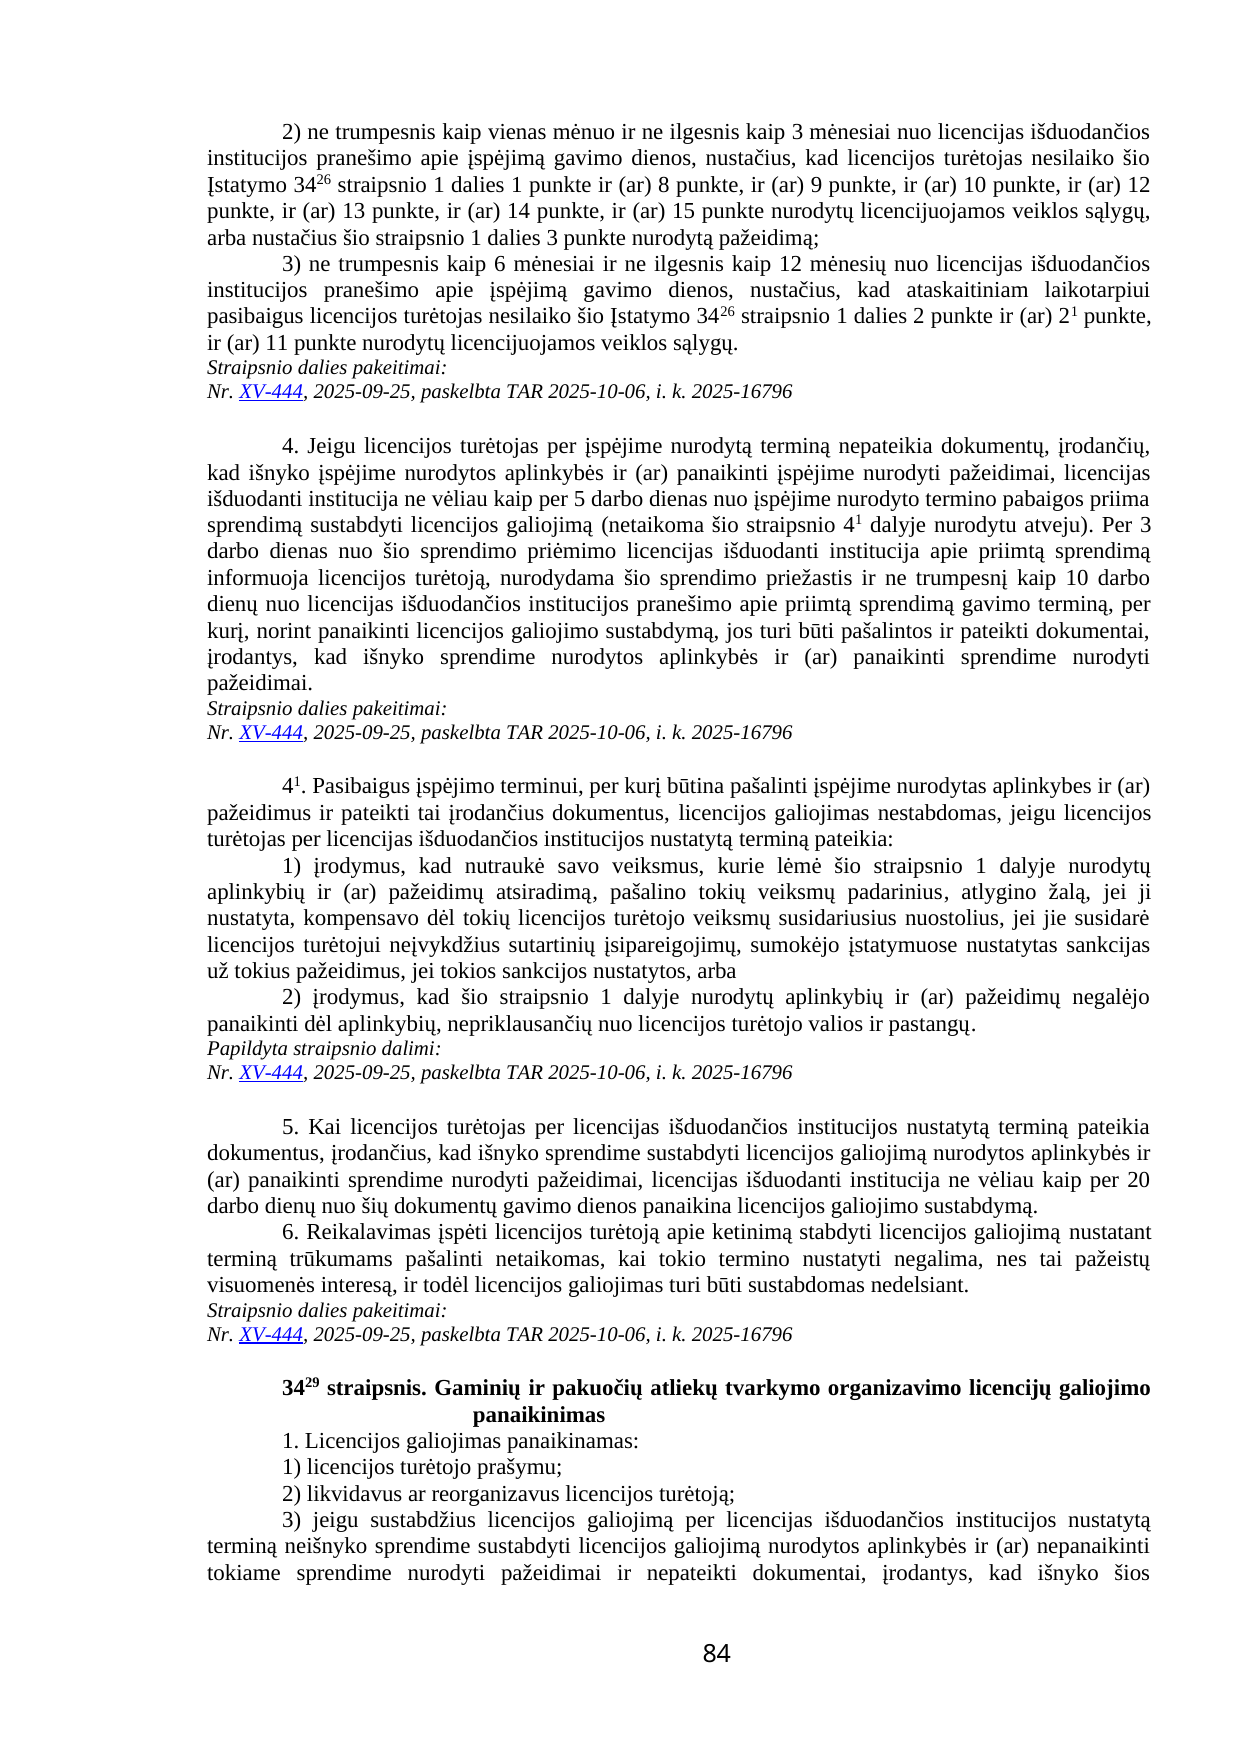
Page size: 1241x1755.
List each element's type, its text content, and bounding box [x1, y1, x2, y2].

text 2) įrodymus, kad šio straipsnio 1 dalyje nurodytų aplinkybių ir (ar) pažeidimų negalėjo panaikinti dėl aplinkybių, nepriklausančių nuo licencijos turėtojo valios ir pastangų. [207, 983, 1152, 1036]
text 1) licencijos turėtojo prašymu; [207, 1453, 1152, 1480]
text 4. Jeigu licencijos turėtojas per įspėjime nurodytą terminą nepateikia dokumentų, įrodančių, kad išnyko įspėjime nurodytos aplinkybės ir (ar) panaikinti įspėjime nurodyti pažeidimai, licencijas išduodanti institucija ne vėliau kaip per 5 darbo dienas nuo įspėjime nurodyto termino pabaigos priima sprendimą sustabdyti licencijos galiojimą (netaikoma šio straipsnio 41 dalyje nurodytu atveju). Per 3 darbo dienas nuo šio sprendimo priėmimo licencijas išduodanti institucija apie priimtą sprendimą informuoja licencijos turėtoją, nurodydama šio sprendimo priežastis ir ne trumpesnį kaip 10 darbo dienų nuo licencijas išduodančios institucijos pranešimo apie priimtą sprendimą gavimo terminą, per kurį, norint panaikinti licencijos galiojimo sustabdymą, jos turi būti pašalintos ir pateikti dokumentai, įrodantys, kad išnyko sprendime nurodytos aplinkybės ir (ar) panaikinti sprendime nurodyti pažeidimai. [207, 432, 1152, 696]
text 2) ne trumpesnis kaip vienas mėnuo ir ne ilgesnis kaip 3 mėnesiai nuo licencijas išduodančios institucijos pranešimo apie įspėjimą gavimo dienos, nustačius, kad licencijos turėtojas nesilaiko šio Įstatymo 3426 straipsnio 1 dalies 1 punkte ir (ar) 8 punkte, ir (ar) 9 punkte, ir (ar) 10 punkte, ir (ar) 12 punkte, ir (ar) 13 punkte, ir (ar) 14 punkte, ir (ar) 15 punkte nurodytų licencijuojamos veiklos sąlygų, arba nustačius šio straipsnio 1 dalies 3 punkte nurodytą pažeidimą; [207, 118, 1152, 250]
text 1) įrodymus, kad nutraukė savo veiksmus, kurie lėmė šio straipsnio 1 dalyje nurodytų aplinkybių ir (ar) pažeidimų atsiradimą, pašalino tokių veiksmų padarinius, atlygino žalą, jei ji nustatyta, kompensavo dėl tokių licencijos turėtojo veiksmų susidariusius nuostolius, jei jie susidarė licencijos turėtojui neįvykdžius sutartinių įsipareigojimų, sumokėjo įstatymuose nustatytas sankcijas už tokius pažeidimus, jei tokios sankcijos nustatytos, arba [207, 852, 1152, 983]
text Nr. XV-444, 2025-09-25, paskelbta TAR 2025-10-06, i. k. 2025-16796 [207, 1060, 1152, 1084]
text Straipsnio dalies pakeitimai: [207, 1297, 1152, 1322]
text Papildyta straipsnio dalimi: [207, 1036, 1152, 1060]
text 3429 straipsnis. Gaminių ir pakuočių atliekų tvarkymo organizavimo licencijų galiojimo panaikinimas [282, 1374, 1152, 1427]
text Nr. XV-444, 2025-09-25, paskelbta TAR 2025-10-06, i. k. 2025-16796 [207, 1322, 1152, 1346]
text 6. Reikalavimas įspėti licencijos turėtoją apie ketinimą stabdyti licencijos galiojimą nustatant terminą trūkumams pašalinti netaikomas, kai tokio termino nustatyti negalima, nes tai pažeistų visuomenės interesą, ir todėl licencijos galiojimas turi būti sustabdomas nedelsiant. [207, 1218, 1152, 1297]
text Straipsnio dalies pakeitimai: [207, 696, 1152, 720]
text 41. Pasibaigus įspėjimo terminui, per kurį būtina pašalinti įspėjime nurodytas aplinkybes ir (ar) pažeidimus ir pateikti tai įrodančius dokumentus, licencijos galiojimas nestabdomas, jeigu licencijos turėtojas per licencijas išduodančios institucijos nustatytą terminą pateikia: [207, 773, 1152, 852]
text 3) jeigu sustabdžius licencijos galiojimą per licencijas išduodančios institucijos nustatytą terminą neišnyko sprendime sustabdyti licencijos galiojimą nurodytos aplinkybės ir (ar) nepanaikinti tokiame sprendime nurodyti pažeidimai ir nepateikti dokumentai, įrodantys, kad išnyko šios [207, 1506, 1152, 1585]
text Nr. XV-444, 2025-09-25, paskelbta TAR 2025-10-06, i. k. 2025-16796 [207, 720, 1152, 744]
text 1. Licencijos galiojimas panaikinamas: [207, 1427, 1152, 1453]
text Straipsnio dalies pakeitimai: [207, 355, 1152, 379]
text 3) ne trumpesnis kaip 6 mėnesiai ir ne ilgesnis kaip 12 mėnesių nuo licencijas išduodančios institucijos pranešimo apie įspėjimą gavimo dienos, nustačius, kad ataskaitiniam laikotarpiui pasibaigus licencijos turėtojas nesilaiko šio Įstatymo 3426 straipsnio 1 dalies 2 punkte ir (ar) 21 punkte, ir (ar) 11 punkte nurodytų licencijuojamos veiklos sąlygų. [207, 250, 1152, 355]
text 5. Kai licencijos turėtojas per licencijas išduodančios institucijos nustatytą terminą pateikia dokumentus, įrodančius, kad išnyko sprendime sustabdyti licencijos galiojimą nurodytos aplinkybės ir (ar) panaikinti sprendime nurodyti pažeidimai, licencijas išduodanti institucija ne vėliau kaip per 20 darbo dienų nuo šių dokumentų gavimo dienos panaikina licencijos galiojimo sustabdymą. [207, 1113, 1152, 1218]
text Nr. XV-444, 2025-09-25, paskelbta TAR 2025-10-06, i. k. 2025-16796 [207, 379, 1152, 403]
text 2) likvidavus ar reorganizavus licencijos turėtoją; [207, 1480, 1152, 1506]
